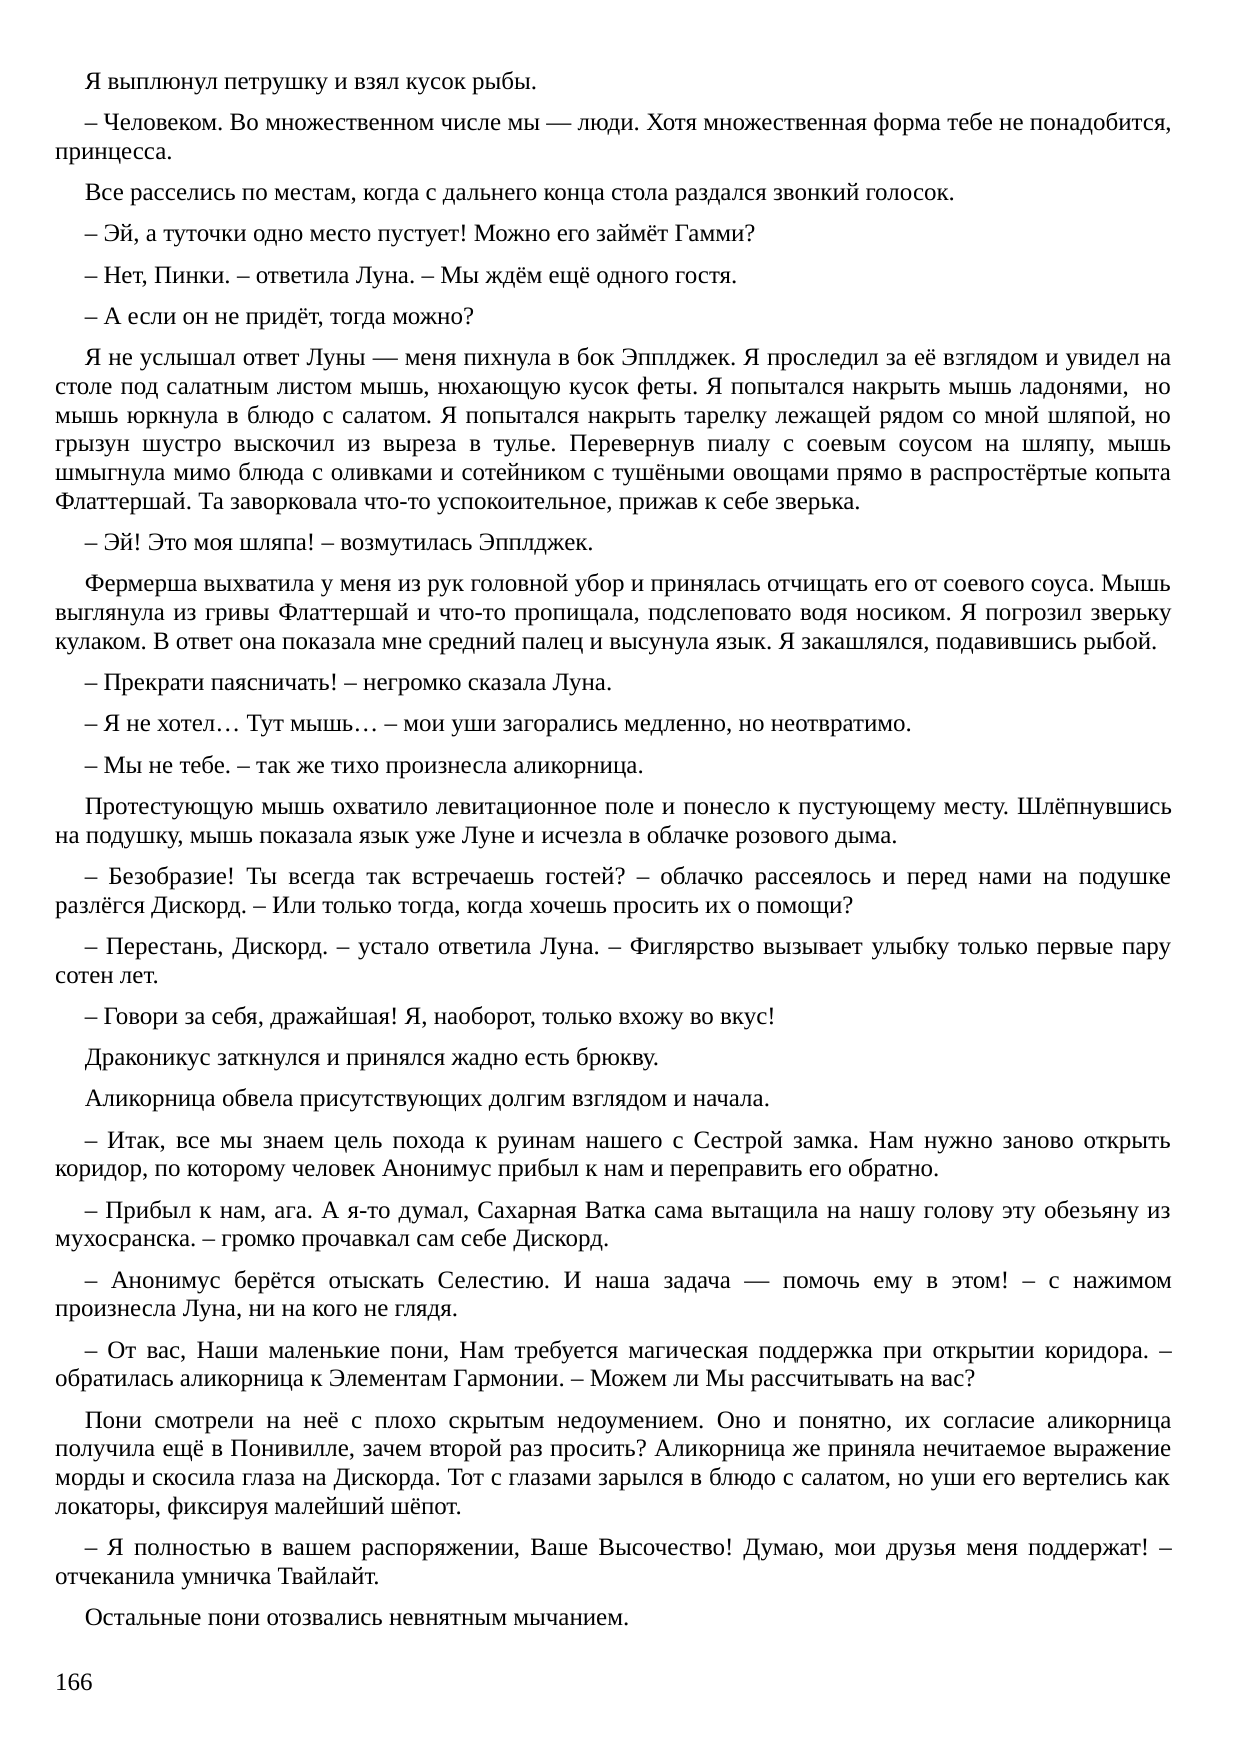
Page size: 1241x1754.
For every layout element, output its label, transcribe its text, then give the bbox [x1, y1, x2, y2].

text Все расселись по местам, когда с дальнего конца стола раздался звонкий голосок. [55, 177, 1173, 206]
text Я не услышал ответ Луны — меня пихнула в бок Эпплджек. Я проследил за её взглядом и увидел на столе под салатным листом мышь, нюхающую кусок феты. Я попытался накрыть мышь ладонями, но мышь юркнула в блюдо с салатом. Я попытался накрыть тарелку лежащей рядом со мной шляпой, но грызун шустро выскочил из выреза в тулье. Перевернув пиалу с соевым соусом на шляпу, мышь шмыгнула мимо блюда с оливками и сотейником с тушёными овощами прямо в распростёртые копыта Флаттершай. Та заворковала что-то успокоительное, прижав к себе зверька. [55, 342, 1173, 515]
text – Я полностью в вашем распоряжении, Ваше Высочество! Думаю, мои друзья меня поддержат! – отчеканила умничка Твайлайт. [55, 1532, 1173, 1590]
text Я выплюнул петрушку и взял кусок рыбы. [55, 66, 1173, 95]
text – Прекрати паясничать! – негромко сказала Луна. [55, 667, 1173, 696]
text Протестующую мышь охватило левитационное поле и понесло к пустующему месту. Шлёпнувшись на подушку, мышь показала язык уже Луне и исчезла в облачке розового дыма. [55, 791, 1173, 848]
text – А если он не придёт, тогда можно? [55, 301, 1173, 330]
text – Говори за себя, дражайшая! Я, наоборот, только вхожу во вкус! [55, 1001, 1173, 1030]
text – Анонимус берётся отыскать Селестию. И наша задача — помочь ему в этом! – с нажимом произнесла Луна, ни на кого не глядя. [55, 1265, 1173, 1322]
text Аликорница обвела присутствующих долгим взглядом и начала. [55, 1083, 1173, 1112]
text – Эй! Это моя шляпа! – возмутилась Эпплджек. [55, 527, 1173, 556]
text – Итак, все мы знаем цель похода к руинам нашего с Сестрой замка. Нам нужно заново открыть коридор, по которому человек Анонимус прибыл к нам и переправить его обратно. [55, 1125, 1173, 1182]
text Фермерша выхватила у меня из рук головной убор и принялась отчищать его от соевого соуса. Мышь выглянула из гривы Флаттершай и что-то пропищала, подслеповато водя носиком. Я погрозил зверьку кулаком. В ответ она показала мне средний палец и высунула язык. Я закашлялся, подавившись рыбой. [55, 568, 1173, 655]
text – Безобразие! Ты всегда так встречаешь гостей? – облачко рассеялось и перед нами на подушке разлёгся Дискорд. – Или только тогда, когда хочешь просить их о помощи? [55, 861, 1173, 918]
text – Человеком. Во множественном числе мы — люди. Хотя множественная форма тебе не понадобится, принцесса. [55, 107, 1173, 165]
text – Мы не тебе. – так же тихо произнесла аликорница. [55, 750, 1173, 778]
text Пони смотрели на неё с плохо скрытым недоумением. Оно и понятно, их согласие аликорница получила ещё в Понивилле, зачем второй раз просить? Аликорница же приняла нечитаемое выражение морды и скосила глаза на Дискорда. Тот с глазами зарылся в блюдо с салатом, но уши его вертелись как локаторы, фиксируя малейший шёпот. [55, 1405, 1173, 1520]
text – Эй, а туточки одно место пустует! Можно его займёт Гамми? [55, 218, 1173, 247]
text – Нет, Пинки. – ответила Луна. – Мы ждём ещё одного гостя. [55, 260, 1173, 288]
text – Перестань, Дискорд. – устало ответила Луна. – Фиглярство вызывает улыбку только первые пару сотен лет. [55, 931, 1173, 988]
text – От вас, Наши маленькие пони, Нам требуется магическая поддержка при открытии коридора. – обратилась аликорница к Элементам Гармонии. – Можем ли Мы рассчитывать на вас? [55, 1335, 1173, 1392]
text Остальные пони отозвались невнятным мычанием. [55, 1602, 1173, 1631]
text Драконикус заткнулся и принялся жадно есть брюкву. [55, 1042, 1173, 1071]
text – Я не хотел… Тут мышь… – мои уши загорались медленно, но неотвратимо. [55, 708, 1173, 737]
text – Прибыл к нам, ага. А я-то думал, Сахарная Ватка сама вытащила на нашу голову эту обезьяну из мухосранска. – громко прочавкал сам себе Дискорд. [55, 1195, 1173, 1252]
